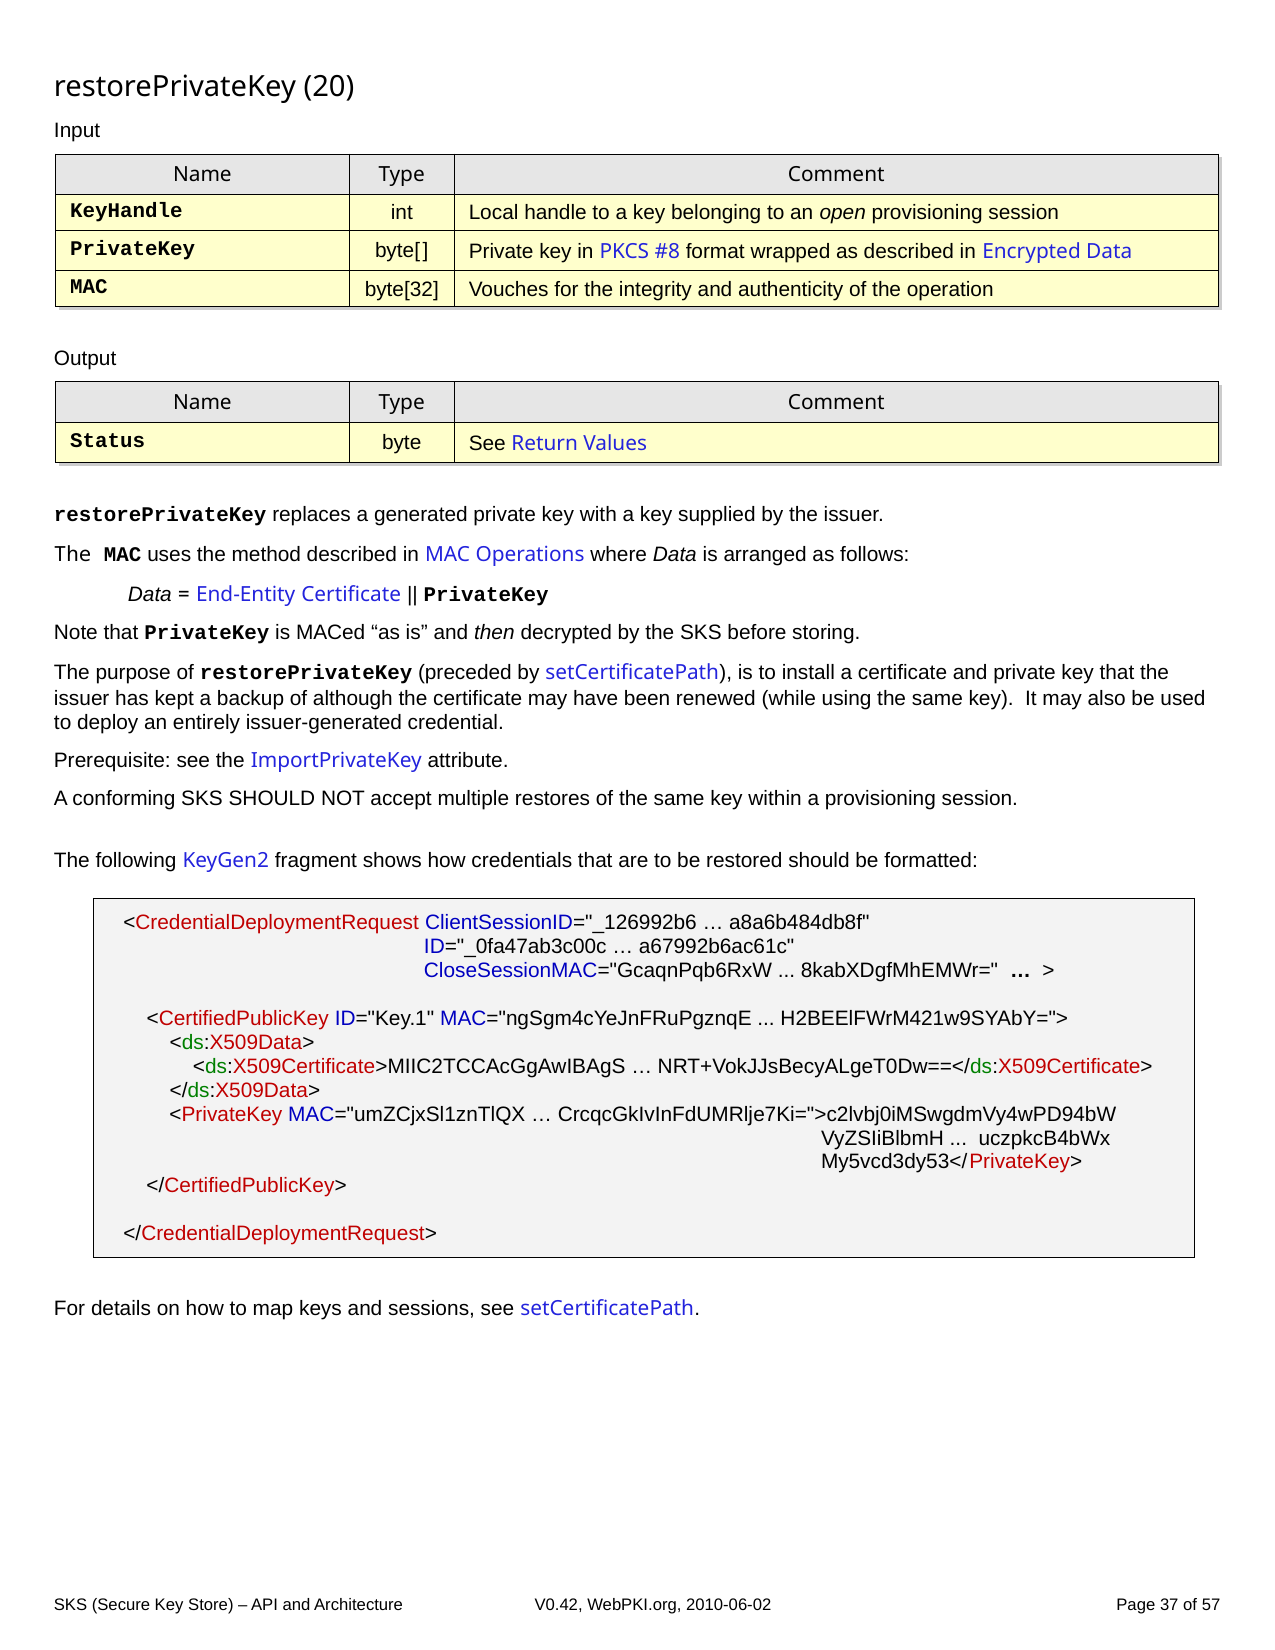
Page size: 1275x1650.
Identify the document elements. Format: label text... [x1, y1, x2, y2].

table_cell Local handle to a key belonging to an open provisioning session [455, 195, 1218, 230]
table_cell byte⁮[ ] [350, 231, 454, 270]
table_cell KeyHandle [56, 195, 349, 230]
table_cell byte⁮[32] [350, 271, 454, 306]
text The MAC uses the method described in MAC Operations where Data is arranged as follows: [54, 539, 1221, 568]
table_cell int [350, 195, 454, 230]
table_cell See Return Values [455, 423, 1218, 462]
table_header <CredentialDeploymentRequest ClientSessionID="_126992b6 … a8a6b484db8f" ID="_0fa47ab3c00c … a67992b6ac61c" CloseSessionMAC="GcaqnPqb6RxW ... 8kabXDgfMhEMWr=" … > <CertifiedPublicKey ID="Key.1" MAC="ngSgm4cYeJnFRuPgznqE ... H2BEElFWrM421w9SYAbY="> <ds:X509Data> <ds:X509Certificate>MIIC2TCCAcGgAwIBAgS … NRT+VokJJsBecyALgeT0Dw==</ds:X509Certificate> </ds:X509Data> <PrivateKey MAC="umZCjxSl1znTlQX … CrcqcGkIvInFdUMRlje7Ki=">c2lvbj0iMSwgdmVy4wPD94bW VyZSIiBlbmH ... uczpkcB4bWx My5vcd3dy53</PrivateKey> </CertifiedPublicKey> </CredentialDeploymentRequest> [94, 899, 1194, 1257]
table_header Name [56, 155, 349, 194]
table_cell byte [350, 423, 454, 462]
text The purpose of restorePrivateKey (preceded by setCertificatePath), is to install a certificate and private key that the issuer has kept a backup of although the certificate may have been renewed (while using the same key). It may also be used to deploy an entirely issuer-generated credential. [54, 657, 1221, 734]
text Data = End-Entity Certificate || PrivateKey [54, 579, 1221, 608]
table_header Name [56, 382, 349, 422]
table_cell PrivateKey [56, 231, 349, 270]
table_header Type [350, 155, 454, 194]
table_header Type [350, 382, 454, 422]
text Note that PrivateKey is MACed “as is” and then decrypted by the SKS before storing. [54, 620, 1221, 646]
table_cell Private key in PKCS #8 format wrapped as described in Encrypted Data [455, 231, 1218, 270]
subtitle restorePrivateKey (20) [54, 66, 1221, 105]
text Output [54, 346, 1221, 369]
text The following KeyGen2 fragment shows how credentials that are to be restored should be formatted: [54, 846, 1221, 898]
text A conforming SKS SHOULD NOT accept multiple restores of the same key within a provisioning session. [54, 786, 1221, 810]
table_header Comment [455, 155, 1218, 194]
text For details on how to map keys and sessions, see setCertificatePath. [54, 1293, 1221, 1321]
table_cell Status [56, 423, 349, 462]
text Input [54, 118, 1221, 142]
table_cell Vouches for the integrity and authenticity of the operation [455, 271, 1218, 306]
table_cell MAC [56, 271, 349, 306]
text restorePrivateKey replaces a generated private key with a key supplied by the issuer. [54, 502, 1221, 527]
text Prerequisite: see the ImportPrivateKey attribute. [54, 746, 1221, 774]
table_header Comment [455, 382, 1218, 422]
